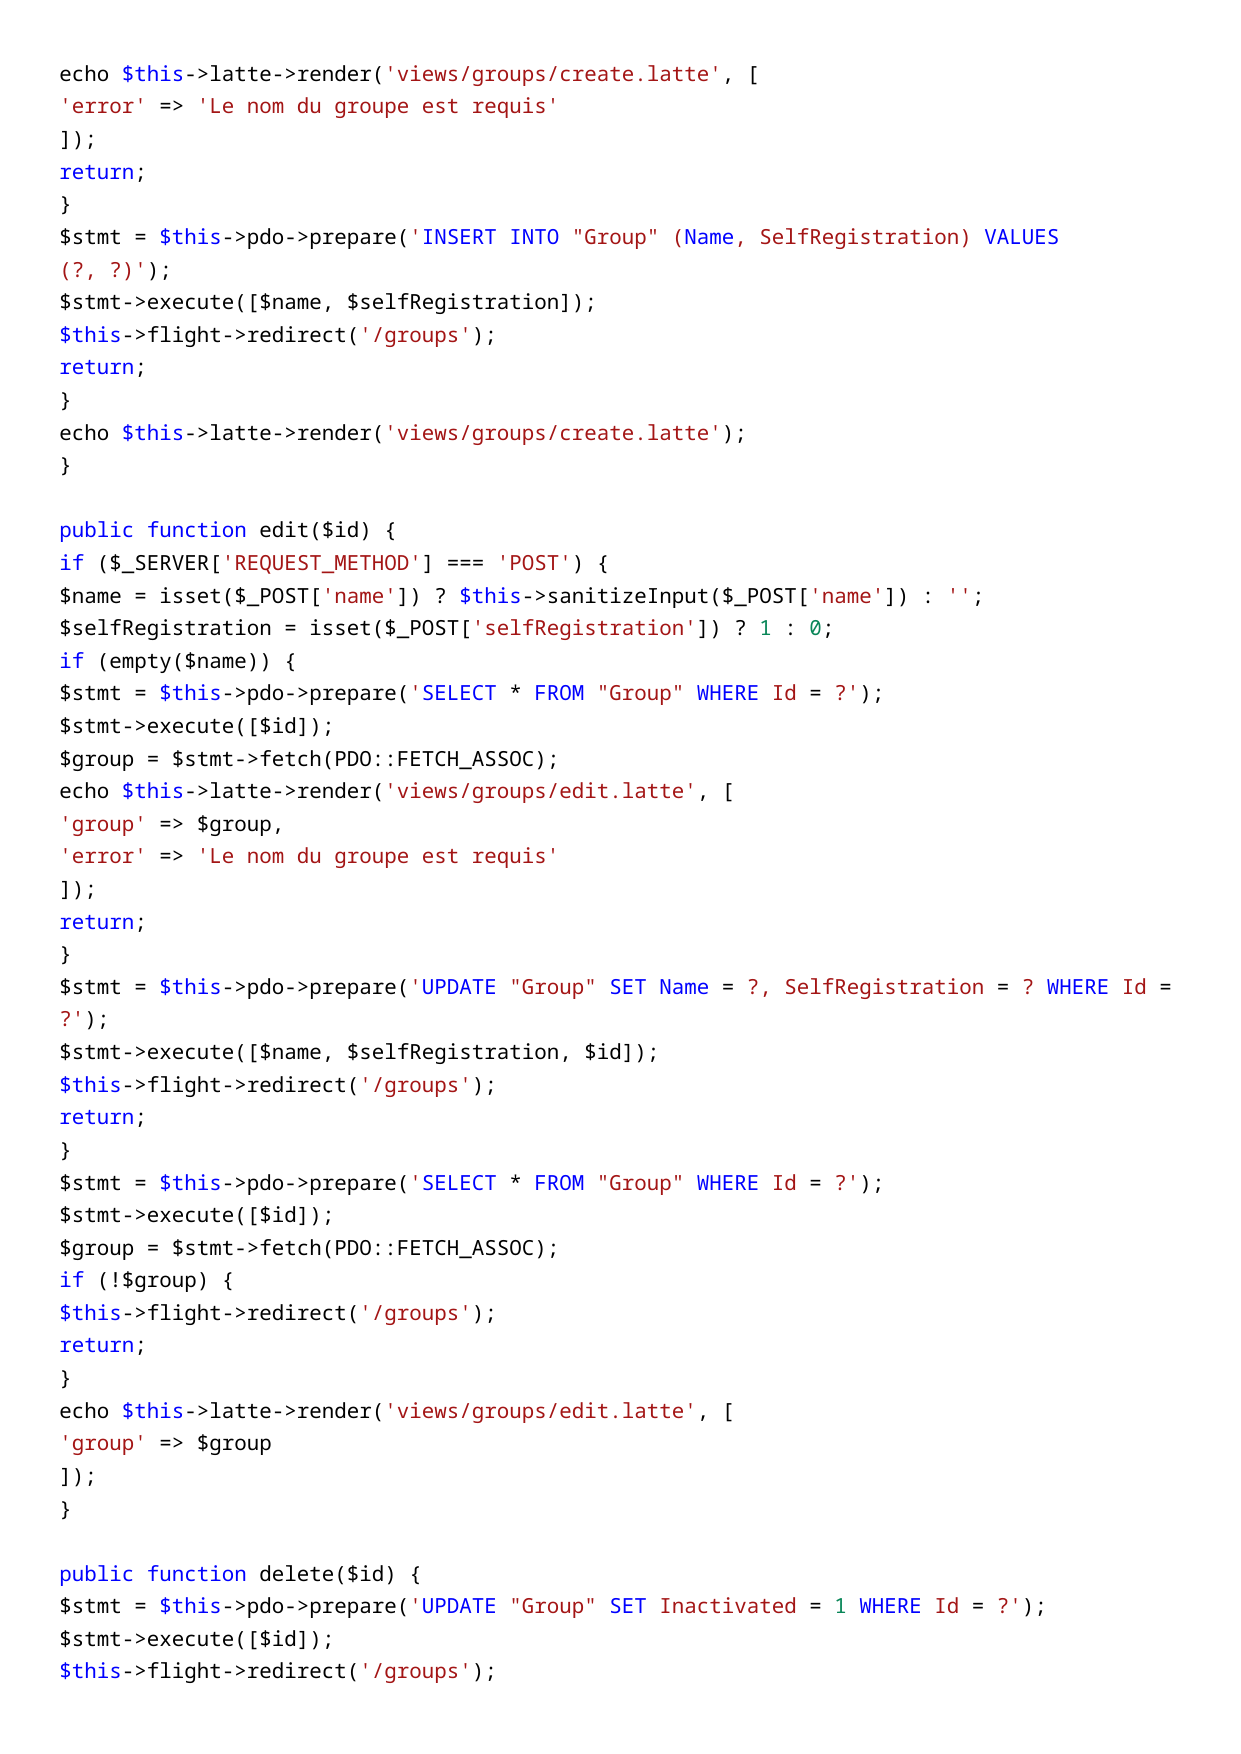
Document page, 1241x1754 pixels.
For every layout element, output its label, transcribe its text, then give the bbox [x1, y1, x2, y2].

text $stmt->execute([$id]); [59, 1624, 1181, 1652]
text echo $this->latte->render('views/groups/edit.latte', [ [59, 776, 1181, 805]
text $stmt = $this->pdo->prepare('SELECT * FROM "Group" WHERE Id = ?'); [59, 1168, 1181, 1196]
text } [59, 385, 1181, 413]
text } [59, 189, 1181, 218]
text $stmt = $this->pdo->prepare('SELECT * FROM "Group" WHERE Id = ?'); [59, 678, 1181, 707]
text $group = $stmt->fetch(PDO::FETCH_ASSOC); [59, 744, 1181, 772]
text } [59, 450, 1181, 479]
text echo $this->latte->render('views/groups/create.latte'); [59, 418, 1181, 446]
text ]); [59, 1461, 1181, 1489]
text $this->flight->redirect('/groups'); [59, 320, 1181, 348]
text $stmt->execute([$name, $selfRegistration]); [59, 287, 1181, 316]
text ]); [59, 874, 1181, 903]
text return; [59, 907, 1181, 935]
text $stmt = $this->pdo->prepare('UPDATE "Group" SET Name = ?, SelfRegistration = ? WHERE Id = ?'); [59, 972, 1181, 1033]
text $selfRegistration = isset($_POST['selfRegistration']) ? 1 : 0; [59, 613, 1181, 642]
text return; [59, 157, 1181, 185]
text } [59, 1363, 1181, 1392]
text if (empty($name)) { [59, 646, 1181, 674]
text } [59, 1494, 1181, 1522]
text ]); [59, 124, 1181, 153]
text return; [59, 352, 1181, 381]
text echo $this->latte->render('views/groups/create.latte', [ [59, 59, 1181, 87]
text $this->flight->redirect('/groups'); [59, 1070, 1181, 1098]
text } [59, 939, 1181, 968]
text $stmt->execute([$id]); [59, 1200, 1181, 1229]
text return; [59, 1331, 1181, 1359]
text $group = $stmt->fetch(PDO::FETCH_ASSOC); [59, 1233, 1181, 1261]
text $stmt->execute([$name, $selfRegistration, $id]); [59, 1037, 1181, 1066]
text 'error' => 'Le nom du groupe est requis' [59, 842, 1181, 870]
text $this->flight->redirect('/groups'); [59, 1298, 1181, 1326]
text if (!$group) { [59, 1265, 1181, 1294]
text public function delete($id) { [59, 1559, 1181, 1587]
text 'group' => $group, [59, 809, 1181, 837]
text $stmt->execute([$id]); [59, 711, 1181, 739]
text $stmt = $this->pdo->prepare('UPDATE "Group" SET Inactivated = 1 WHERE Id = ?'); [59, 1591, 1181, 1620]
text } [59, 1135, 1181, 1163]
text if ($_SERVER['REQUEST_METHOD'] === 'POST') { [59, 548, 1181, 577]
text $this->flight->redirect('/groups'); [59, 1657, 1181, 1685]
text echo $this->latte->render('views/groups/edit.latte', [ [59, 1396, 1181, 1424]
text 'group' => $group [59, 1428, 1181, 1457]
text $name = isset($_POST['name']) ? $this->sanitizeInput($_POST['name']) : ''; [59, 581, 1181, 609]
text $stmt = $this->pdo->prepare('INSERT INTO "Group" (Name, SelfRegistration) VALUES (?, ?)'); [59, 222, 1181, 283]
text public function edit($id) { [59, 516, 1181, 544]
text 'error' => 'Le nom du groupe est requis' [59, 92, 1181, 120]
text return; [59, 1102, 1181, 1131]
